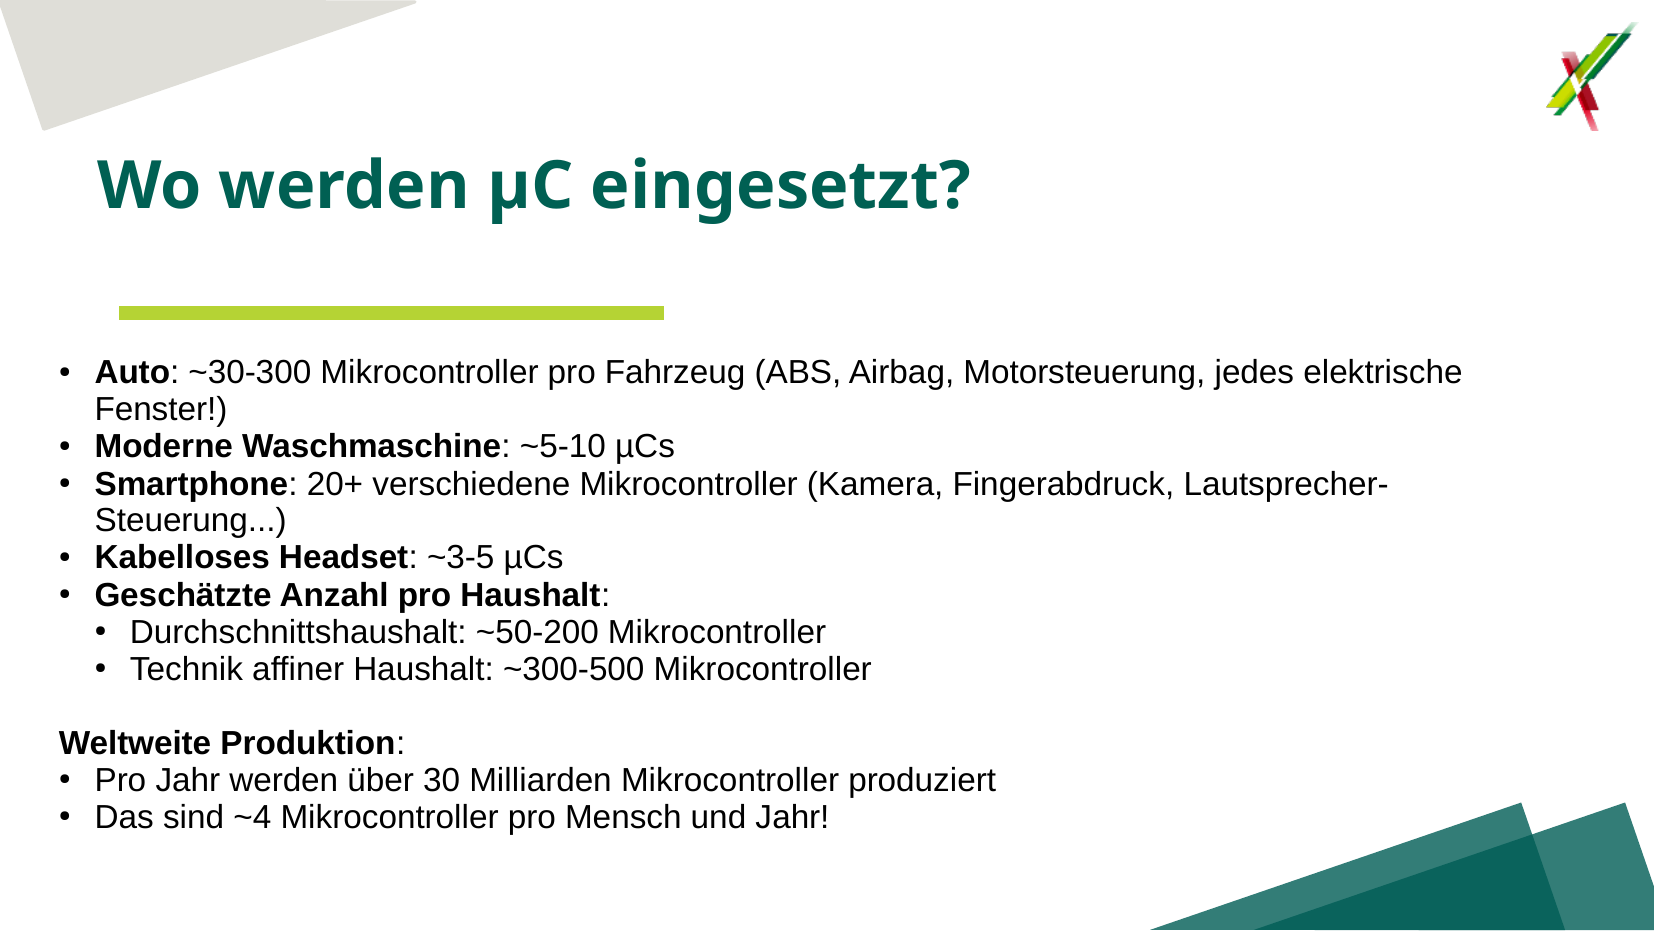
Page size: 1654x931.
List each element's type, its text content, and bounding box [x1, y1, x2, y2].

text_box Auto: ~30-300 Mikrocontroller pro Fahrzeug (ABS, Airbag, Motorsteuerung, jedes elektrische Fenster!) Moderne Waschmaschine: ~5-10 µCs Smartphone: 20+ verschiedene Mikrocontroller (Kamera, Fingerabdruck, Lautsprecher-Steuerung...) Kabelloses Headset: ~3-5 µCs Geschätzte Anzahl pro Haushalt: Durchschnittshaushalt: ~50-200 Mikrocontroller Technik affiner Haushalt: ~300-500 Mikrocontroller Weltweite Produktion: Pro Jahr werden über 30 Milliarden Mikrocontroller produziert Das sind ~4 Mikrocontroller pro Mensch und Jahr! [59, 324, 1548, 865]
title Wo werden µC eingesetzt? [82, 146, 1515, 219]
picture [1546, 22, 1639, 131]
